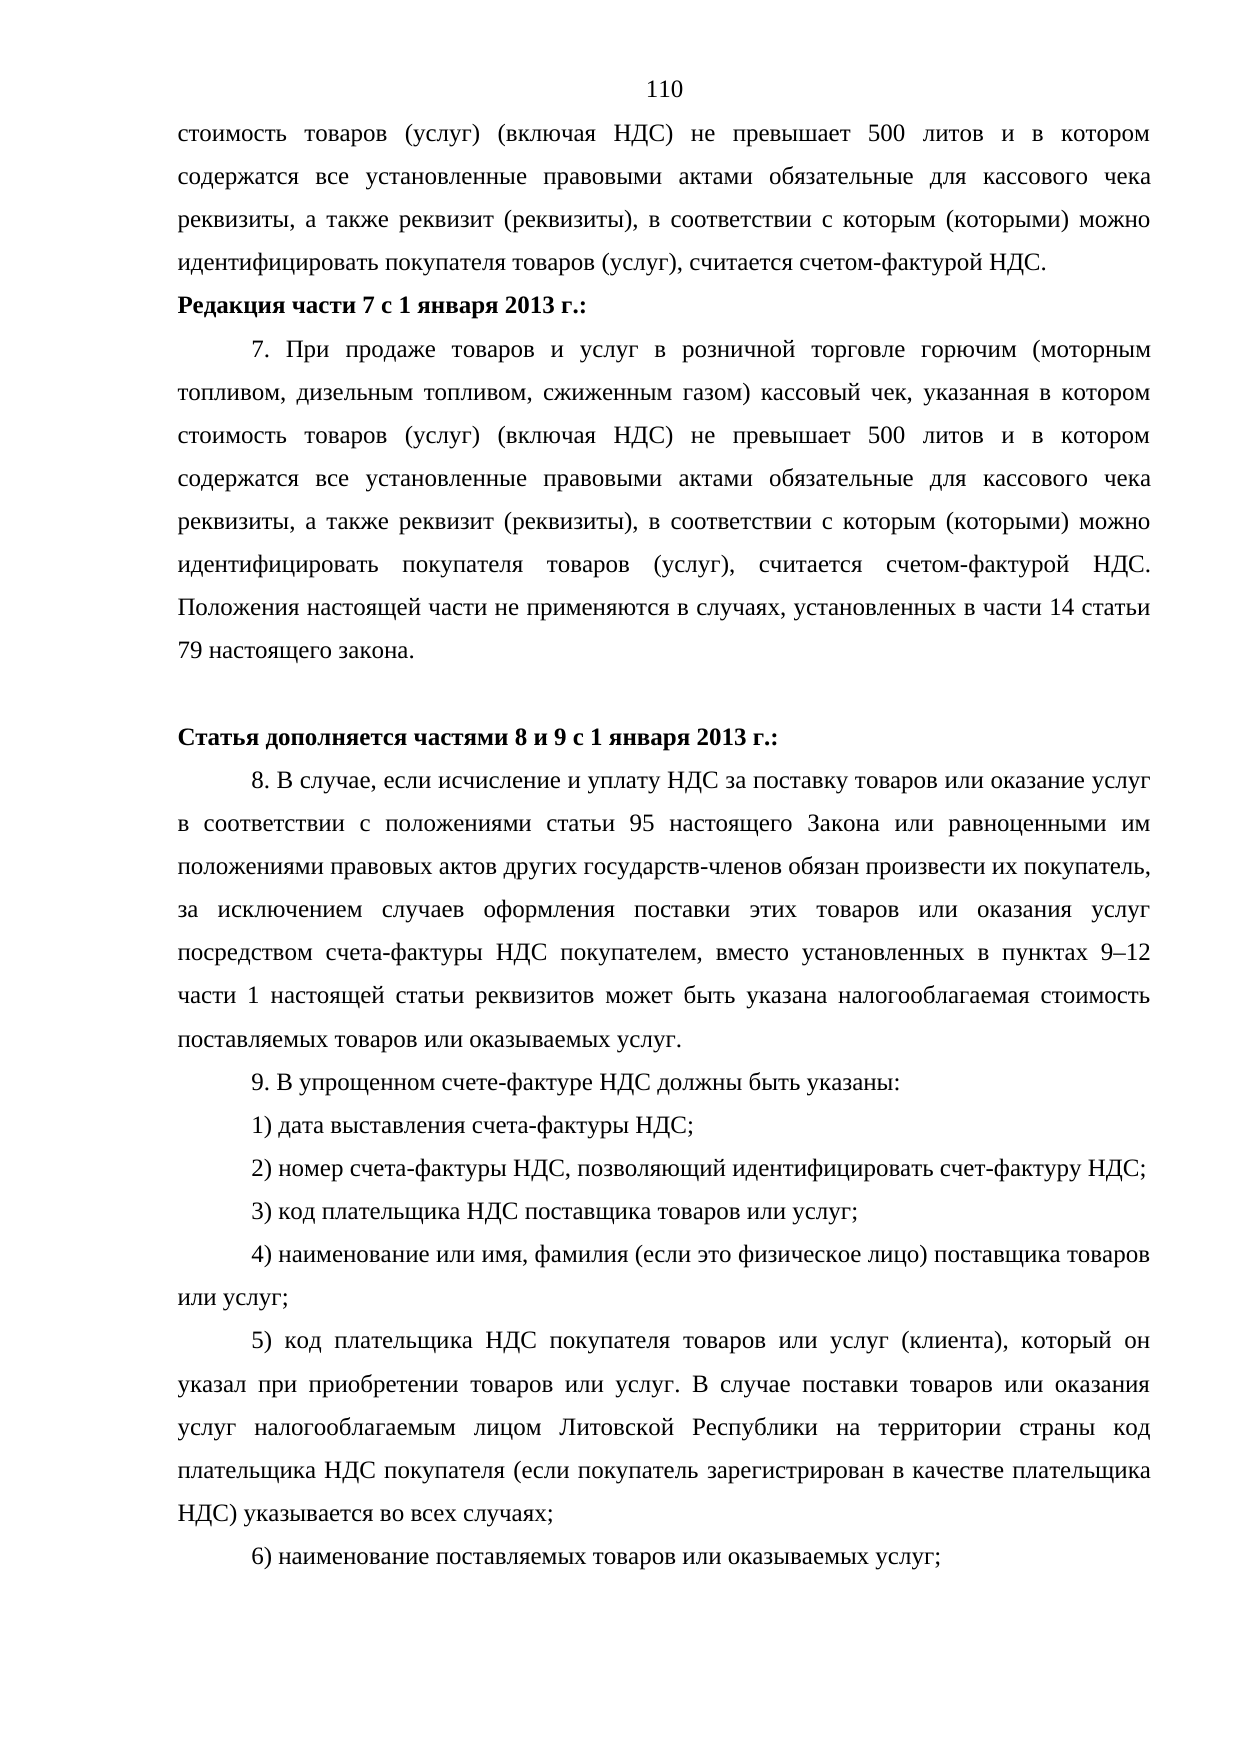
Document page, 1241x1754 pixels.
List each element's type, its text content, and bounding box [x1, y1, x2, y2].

text 3) код плательщика НДС поставщика товаров или услуг; [177, 1196, 1152, 1225]
text 8. В случае, если исчисление и уплату НДС за поставку товаров или оказание услуг в соответствии с положениями статьи 95 настоящего Закона или равноценными им положениями правовых актов других государств-членов обязан произвести их покупатель, за исключением случаев оформления поставки этих товаров или оказания услуг посредством счета-фактуры НДС покупателем, вместо установленных в пунктах 9–12 части 1 настоящей статьи реквизитов может быть указана налогооблагаемая стоимость поставляемых товаров или оказываемых услуг. [177, 765, 1152, 1052]
text Редакция части 7 с 1 января 2013 г.: [177, 291, 1152, 319]
text 4) наименование или имя, фамилия (если это физическое лицо) поставщика товаров или услуг; [177, 1239, 1152, 1311]
text 9. В упрощенном счете-фактуре НДС должны быть указаны: [177, 1067, 1152, 1096]
text 1) дата выставления счета-фактуры НДС; [177, 1110, 1152, 1139]
text стоимость товаров (услуг) (включая НДС) не превышает 500 литов и в котором содержатся все установленные правовыми актами обязательные для кассового чека реквизиты, а также реквизит (реквизиты), в соответствии с которым (которыми) можно идентифицировать покупателя товаров (услуг), считается счетом-фактурой НДС. [177, 118, 1152, 276]
text 5) код плательщика НДС покупателя товаров или услуг (клиента), который он указал при приобретении товаров или услуг. В случае поставки товаров или оказания услуг налогооблагаемым лицом Литовской Республики на территории страны код плательщика НДС покупателя (если покупатель зарегистрирован в качестве плательщика НДС) указывается во всех случаях; [177, 1326, 1152, 1527]
text 7. При продаже товаров и услуг в розничной торговле горючим (моторным топливом, дизельным топливом, сжиженным газом) кассовый чек, указанная в котором стоимость товаров (услуг) (включая НДС) не превышает 500 литов и в котором содержатся все установленные правовыми актами обязательные для кассового чека реквизиты, а также реквизит (реквизиты), в соответствии с которым (которыми) можно идентифицировать покупателя товаров (услуг), считается счетом-фактурой НДС. Положения настоящей части не применяются в случаях, установленных в части 14 статьи 79 настоящего закона. [177, 334, 1152, 664]
text 2) номер счета-фактуры НДС, позволяющий идентифицировать счет-фактуру НДС; [177, 1153, 1152, 1182]
text 6) наименование поставляемых товаров или оказываемых услуг; [177, 1541, 1152, 1570]
text Статья дополняется частями 8 и 9 с 1 января 2013 г.: [177, 722, 1152, 751]
